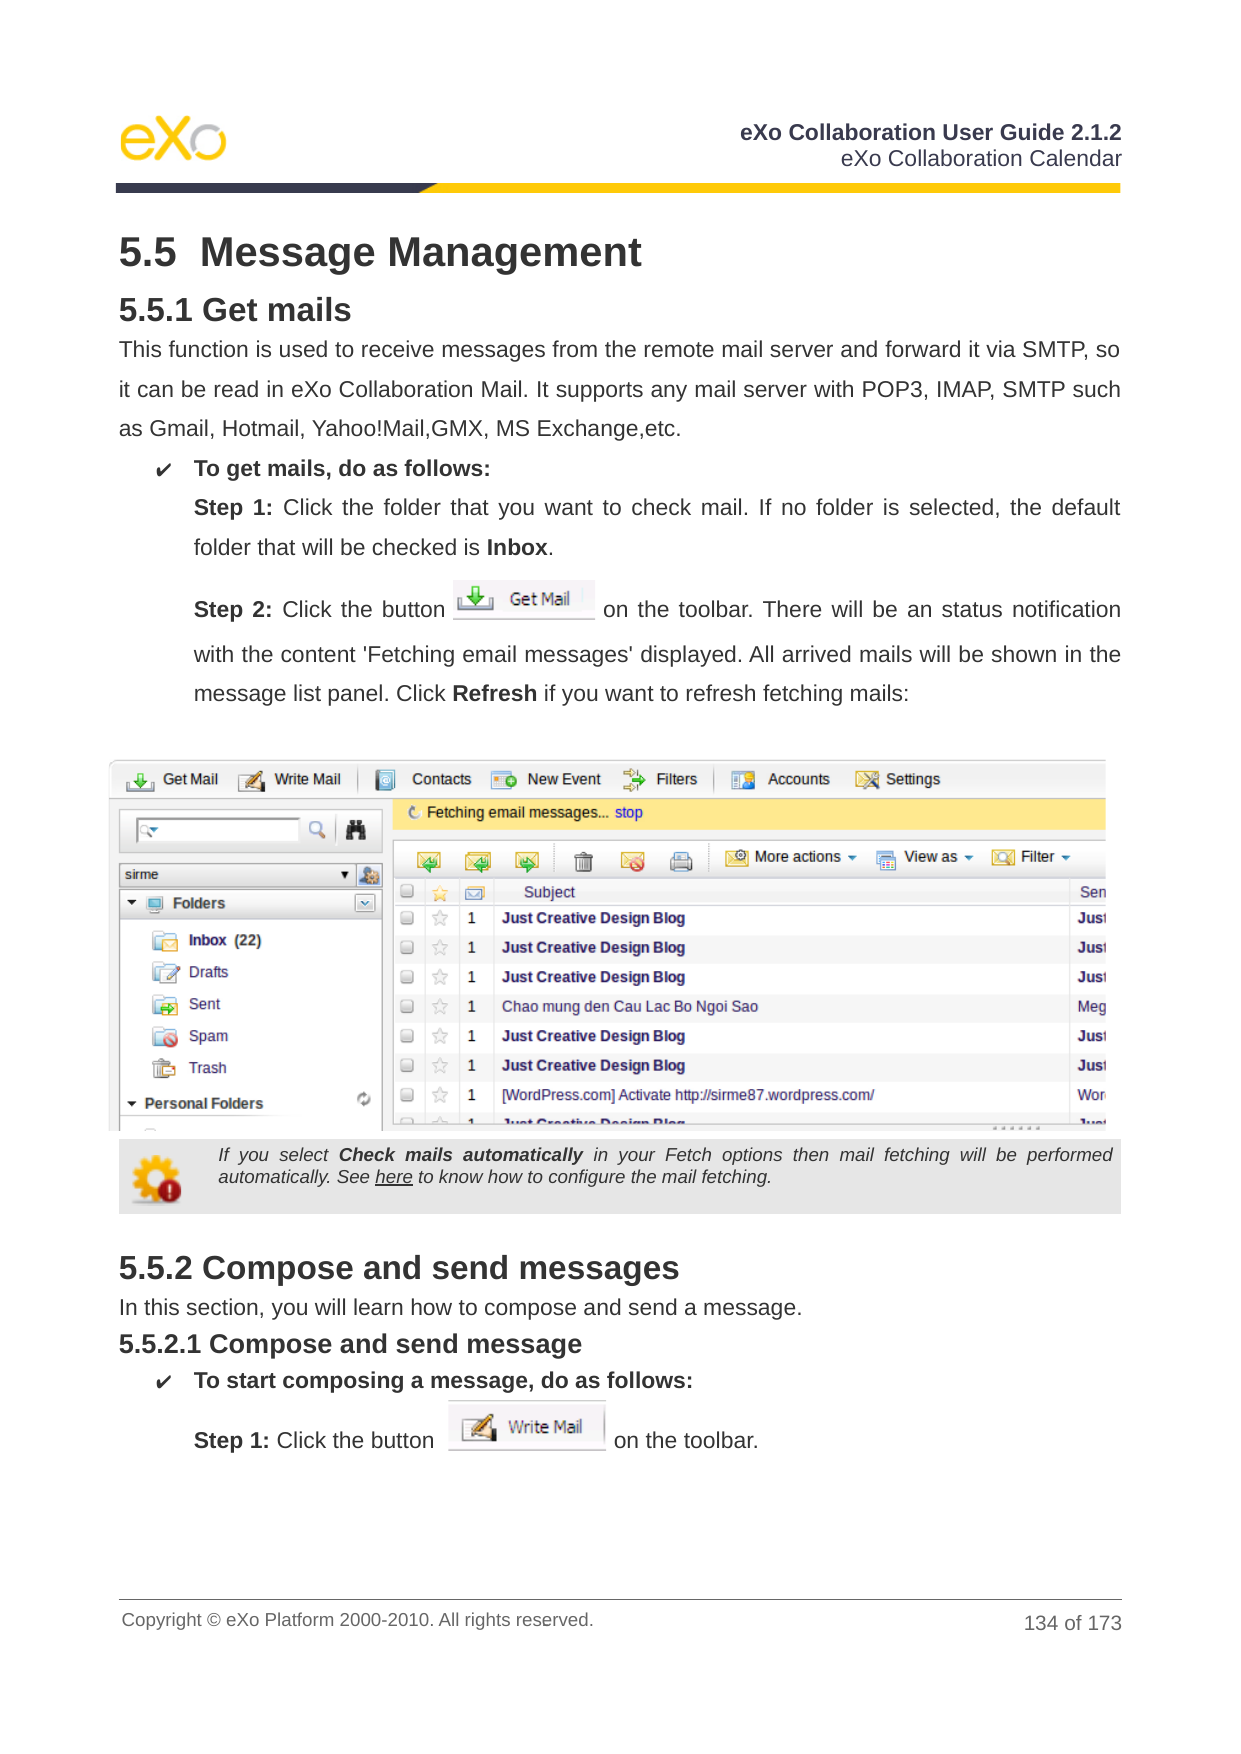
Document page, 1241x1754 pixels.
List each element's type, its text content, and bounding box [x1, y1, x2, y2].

subtitle Compose and send messages [118, 1248, 1122, 1287]
list Step 1: Click the folder that you want to check mail. If no folder is selected, the default folder that will be checked is Inbox. [156, 494, 1122, 560]
picture [453, 580, 596, 620]
picture [108, 755, 1106, 1131]
table_header If you select Check mails automatically in your Fetch options then mail fetching will be performed automatically. See here to know how to configure the mail fetching. [212, 1139, 1121, 1214]
table_header [119, 1139, 212, 1214]
list To start composing a message, do as follows: [156, 1367, 1122, 1393]
picture [448, 1400, 607, 1451]
picture [120, 115, 227, 161]
subtitle Message Management [118, 228, 1122, 276]
list Step 1: Click the button on the toolbar. [156, 1393, 1122, 1458]
text In this section, you will learn how to compose and send a message. [118, 1294, 1122, 1321]
subtitle Get mails [118, 291, 1122, 329]
list To get mails, do as follows: [156, 455, 1122, 481]
text This function is used to receive messages from the remote mail server and forward it via SMTP, so it can be read in eXo Collaboration Mail. It supports any mail server with POP3, IMAP, SMTP such as Gmail, Hotmail, Yahoo!Mail,GMX, MS Exchange,etc. [118, 336, 1122, 442]
subtitle Compose and send message [118, 1328, 1122, 1359]
picture [131, 1155, 182, 1206]
list Step 2: Click the buttonon the toolbar. There will be an status notification with the content 'Fetching email messages' displayed. All arrived mails will be shown in the message list panel. Click Refresh if you want to refresh fetching mails: [156, 573, 1122, 706]
picture [115, 183, 1121, 193]
